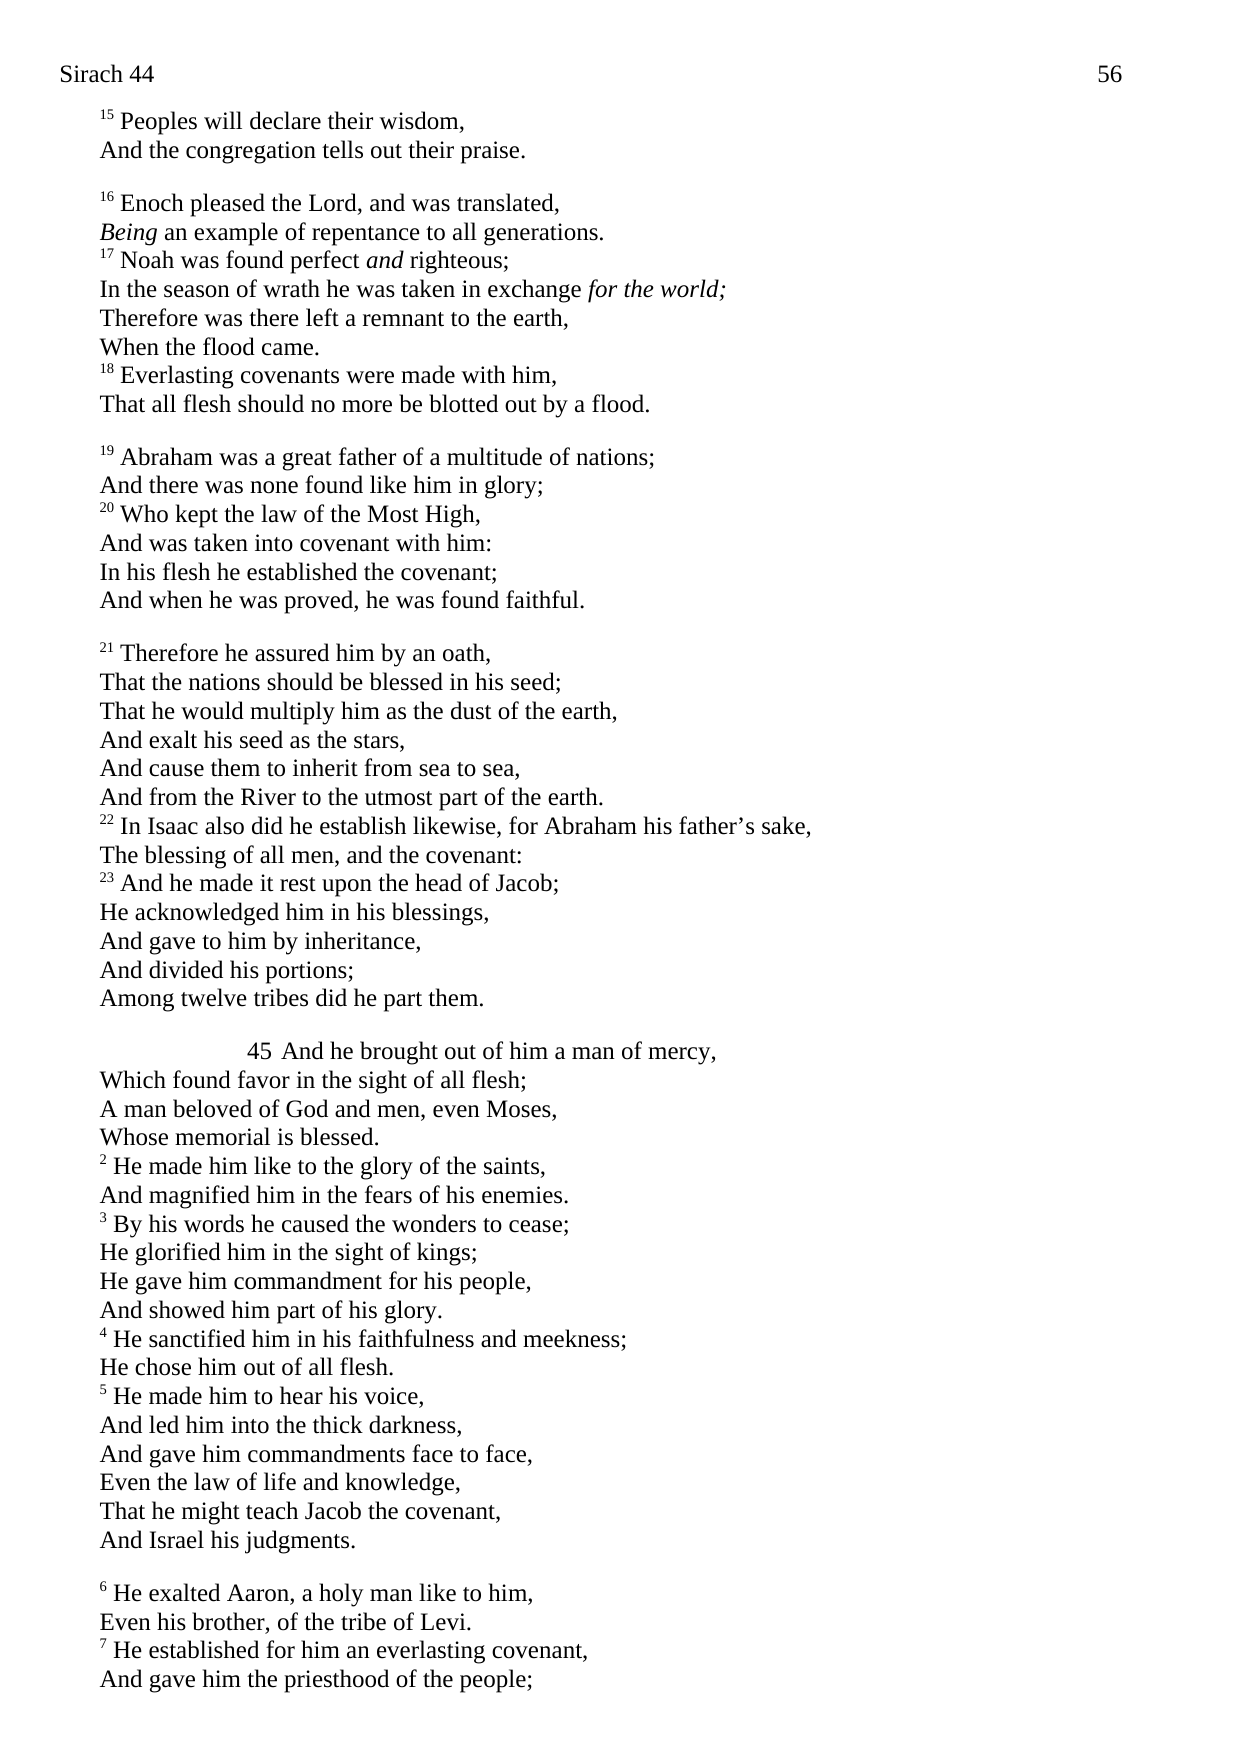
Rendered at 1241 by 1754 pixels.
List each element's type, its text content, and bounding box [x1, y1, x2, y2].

text And led him into the thick darkness, [99, 1410, 1122, 1439]
text 6 He exalted Aaron, a holy man like to him, [99, 1578, 1122, 1607]
text And was taken into covenant with him: [99, 528, 1122, 557]
text 21 Therefore he assured him by an oath, [99, 638, 1122, 667]
text When the flood came. [99, 332, 1122, 360]
text 5 He made him to hear his voice, [99, 1381, 1122, 1410]
text He acknowledged him in his blessings, [99, 897, 1122, 926]
text And when he was proved, he was found faithful. [99, 586, 1122, 614]
text He chose him out of all flesh. [99, 1352, 1122, 1381]
text And showed him part of his glory. [99, 1295, 1122, 1324]
text And magnified him in the fears of his enemies. [99, 1180, 1122, 1209]
text And gave to him by inheritance, [99, 926, 1122, 955]
text Therefore was there left a remnant to the earth, [99, 303, 1122, 332]
text That he would multiply him as the dust of the earth, [99, 696, 1122, 725]
text 20 Who kept the law of the Most High, [99, 499, 1122, 528]
text 45And he brought out of him a man of mercy, [247, 1036, 1122, 1065]
text 2 He made him like to the glory of the saints, [99, 1151, 1122, 1180]
text Even the law of life and knowledge, [99, 1467, 1122, 1496]
text He gave him commandment for his people, [99, 1266, 1122, 1295]
text And the congregation tells out their praise. [99, 135, 1122, 164]
text He glorified him in the sight of kings; [99, 1237, 1122, 1266]
text In his flesh he established the covenant; [99, 557, 1122, 586]
text 17 Noah was found perfect and righteous; [99, 245, 1122, 274]
text 4 He sanctified him in his faithfulness and meekness; [99, 1324, 1122, 1352]
text 18 Everlasting covenants were made with him, [99, 360, 1122, 389]
text The blessing of all men, and the covenant: [99, 840, 1122, 868]
text Which found favor in the sight of all flesh; [99, 1065, 1122, 1094]
text 23 And he made it rest upon the head of Jacob; [99, 868, 1122, 897]
text And exalt his seed as the stars, [99, 725, 1122, 753]
text That he might teach Jacob the covenant, [99, 1496, 1122, 1525]
text And gave him the priesthood of the people; [99, 1664, 1122, 1693]
text And gave him commandments face to face, [99, 1439, 1122, 1467]
text 16 Enoch pleased the Lord, and was translated, [99, 188, 1122, 217]
text A man beloved of God and men, even Moses, [99, 1094, 1122, 1122]
text 3 By his words he caused the wonders to cease; [99, 1209, 1122, 1237]
text That all flesh should no more be blotted out by a flood. [99, 389, 1122, 418]
text 15 Peoples will declare their wisdom, [99, 106, 1122, 135]
text And from the River to the utmost part of the earth. [99, 782, 1122, 811]
text Whose memorial is blessed. [99, 1122, 1122, 1151]
text That the nations should be blessed in his seed; [99, 667, 1122, 696]
text Even his brother, of the tribe of Levi. [99, 1607, 1122, 1635]
text And there was none found like him in glory; [99, 471, 1122, 499]
text Among twelve tribes did he part them. [99, 983, 1122, 1012]
text 7 He established for him an everlasting covenant, [99, 1635, 1122, 1664]
text Being an example of repentance to all generations. [99, 217, 1122, 245]
text And Israel his judgments. [99, 1525, 1122, 1554]
text And divided his portions; [99, 955, 1122, 983]
text In the season of wrath he was taken in exchange for the world; [99, 274, 1122, 303]
text 22 In Isaac also did he establish likewise, for Abraham his father’s sake, [99, 811, 1122, 840]
text And cause them to inherit from sea to sea, [99, 753, 1122, 782]
text 19 Abraham was a great father of a multitude of nations; [99, 442, 1122, 471]
